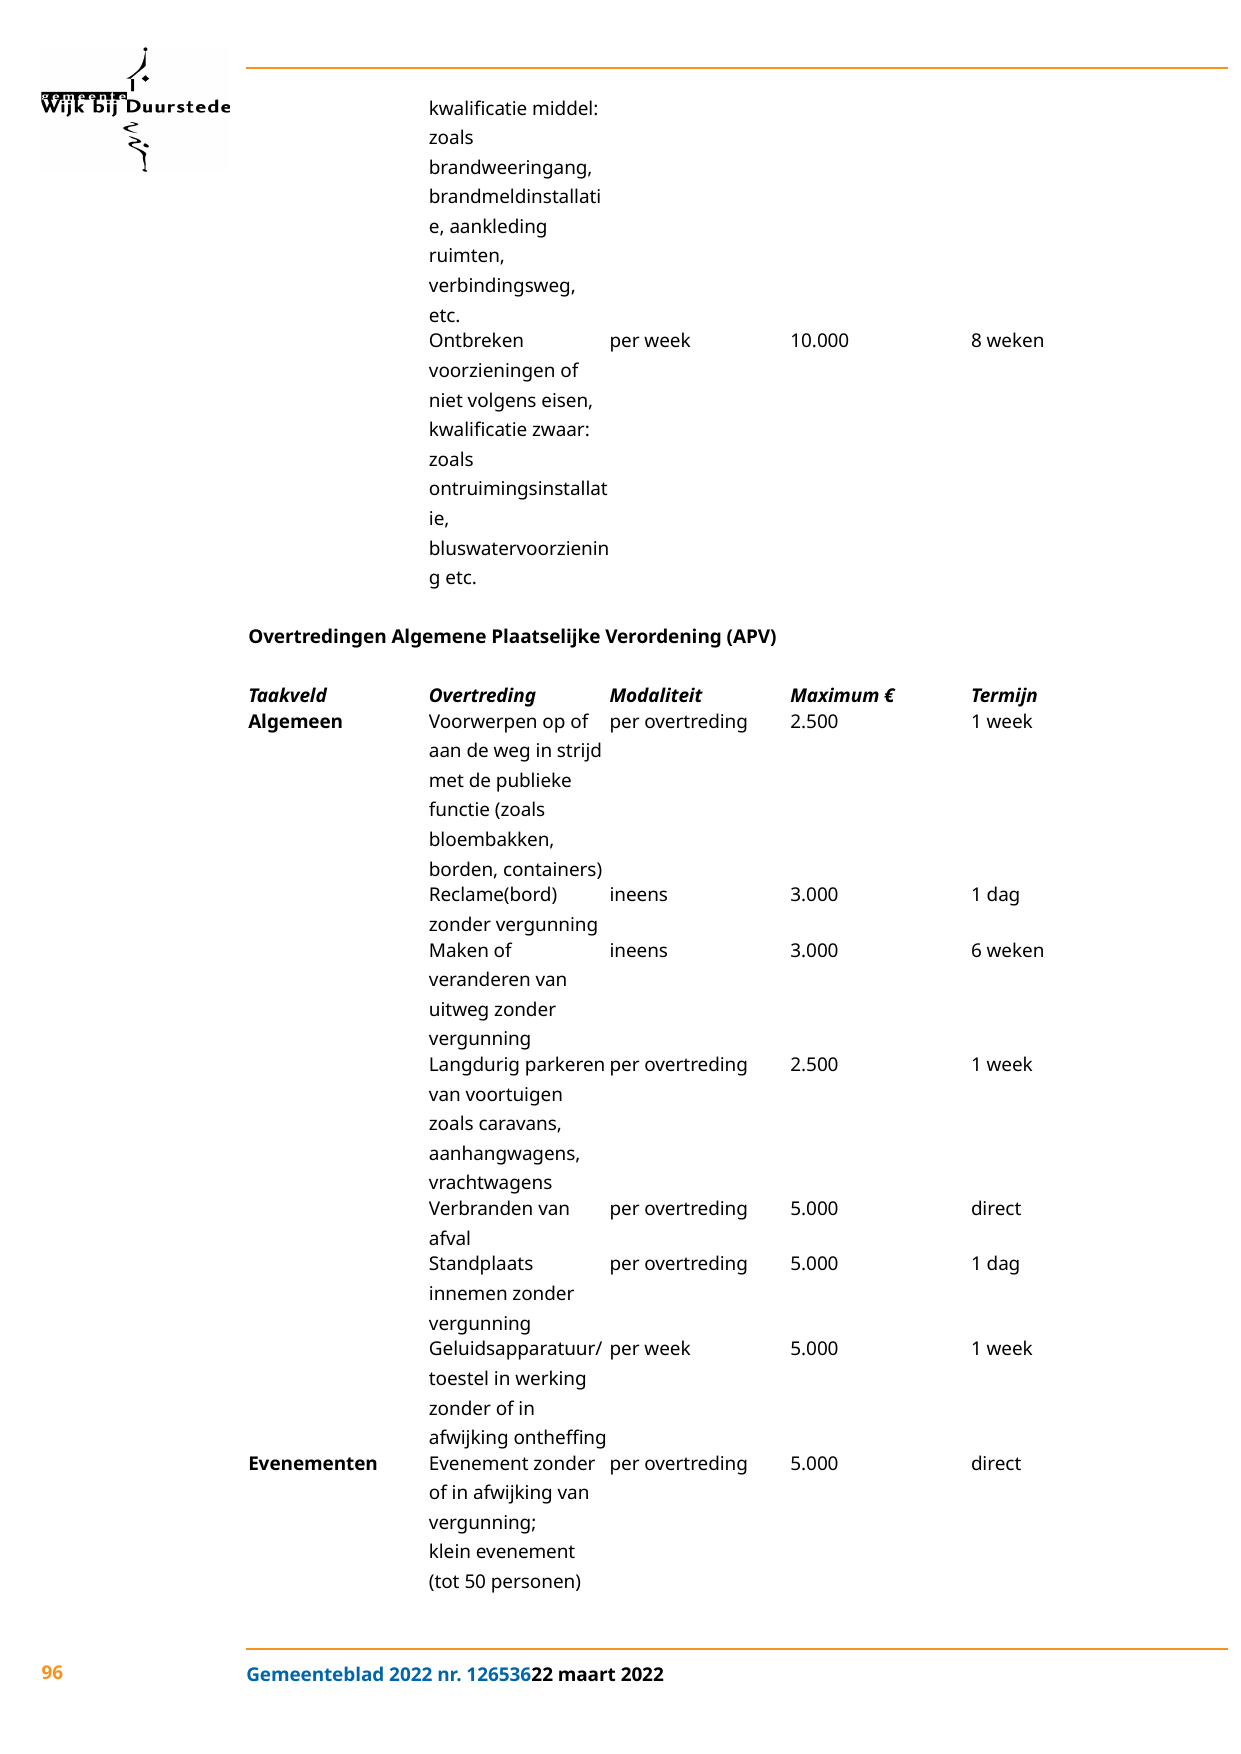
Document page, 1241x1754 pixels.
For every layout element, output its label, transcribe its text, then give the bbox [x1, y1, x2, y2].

table_cell [609, 95, 790, 328]
table_cell [248, 1251, 429, 1336]
table_cell 1 dag [971, 881, 1152, 937]
table_cell 1 week [971, 1336, 1152, 1450]
table_cell 10.000 [790, 328, 971, 590]
table_header Modaliteit [609, 682, 790, 708]
table_cell [971, 95, 1152, 328]
table_cell [248, 881, 429, 937]
table_cell per overtreding [609, 1195, 790, 1251]
table_cell 1 week [971, 1051, 1152, 1195]
table_cell Evenement zonder of in afwijking van vergunning; klein evenement (tot 50 personen) [429, 1450, 609, 1594]
table_cell Reclame(bord) zonder vergunning [429, 881, 609, 937]
table_cell 5.000 [790, 1450, 971, 1594]
table_cell Ontbreken voorzieningen of niet volgens eisen, kwalificatie zwaar: zoals ontruimingsinstallatie, bluswatervoorziening etc. [429, 328, 609, 590]
table_cell [248, 937, 429, 1051]
table_cell 6 weken [971, 937, 1152, 1051]
table_cell [248, 1195, 429, 1251]
table_cell [248, 1051, 429, 1195]
table_cell per overtreding [609, 1450, 790, 1594]
table_cell 3.000 [790, 937, 971, 1051]
table_cell per overtreding [609, 1051, 790, 1195]
table_cell ineens [609, 937, 790, 1051]
table_cell Langdurig parkeren van voortuigen zoals caravans, aanhangwagens, vrachtwagens [429, 1051, 609, 1195]
table_cell per week [609, 1336, 790, 1450]
table_cell 2.500 [790, 708, 971, 881]
table_cell Maken of veranderen van uitweg zonder vergunning [429, 937, 609, 1051]
table_cell [248, 328, 429, 590]
table_cell 5.000 [790, 1251, 971, 1336]
table_cell 5.000 [790, 1195, 971, 1251]
table_cell [248, 95, 429, 328]
table_cell Algemeen [248, 708, 429, 881]
table_header Overtreding [429, 682, 609, 708]
table_cell Geluidsapparatuur/ toestel in werking zonder of in afwijking ontheffing [429, 1336, 609, 1450]
table_cell kwalificatie middel: zoals brandweeringang, brandmeldinstallatie, aankleding ruimten, verbindingsweg, etc. [429, 95, 609, 328]
table_cell per week [609, 328, 790, 590]
table_cell 1 dag [971, 1251, 1152, 1336]
table_header Taakveld [248, 682, 429, 708]
table_cell per overtreding [609, 708, 790, 881]
text Overtredingen Algemene Plaatselijke Verordening (APV) [248, 623, 1152, 648]
picture [41, 47, 231, 172]
table_cell 5.000 [790, 1336, 971, 1450]
table_cell per overtreding [609, 1251, 790, 1336]
table_cell [790, 95, 971, 328]
table_cell 1 week [971, 708, 1152, 881]
table_cell 8 weken [971, 328, 1152, 590]
table_cell Evenementen [248, 1450, 429, 1594]
table_cell ineens [609, 881, 790, 937]
table_cell [248, 1336, 429, 1450]
table_header Termijn [971, 682, 1152, 708]
table_cell Verbranden van afval [429, 1195, 609, 1251]
table_cell 2.500 [790, 1051, 971, 1195]
table_header Maximum € [790, 682, 971, 708]
table_cell direct [971, 1195, 1152, 1251]
table_cell Standplaats innemen zonder vergunning [429, 1251, 609, 1336]
table_cell Voorwerpen op of aan de weg in strijd met de publieke functie (zoals bloembakken, borden, containers) [429, 708, 609, 881]
table_cell 3.000 [790, 881, 971, 937]
table_cell direct [971, 1450, 1152, 1594]
